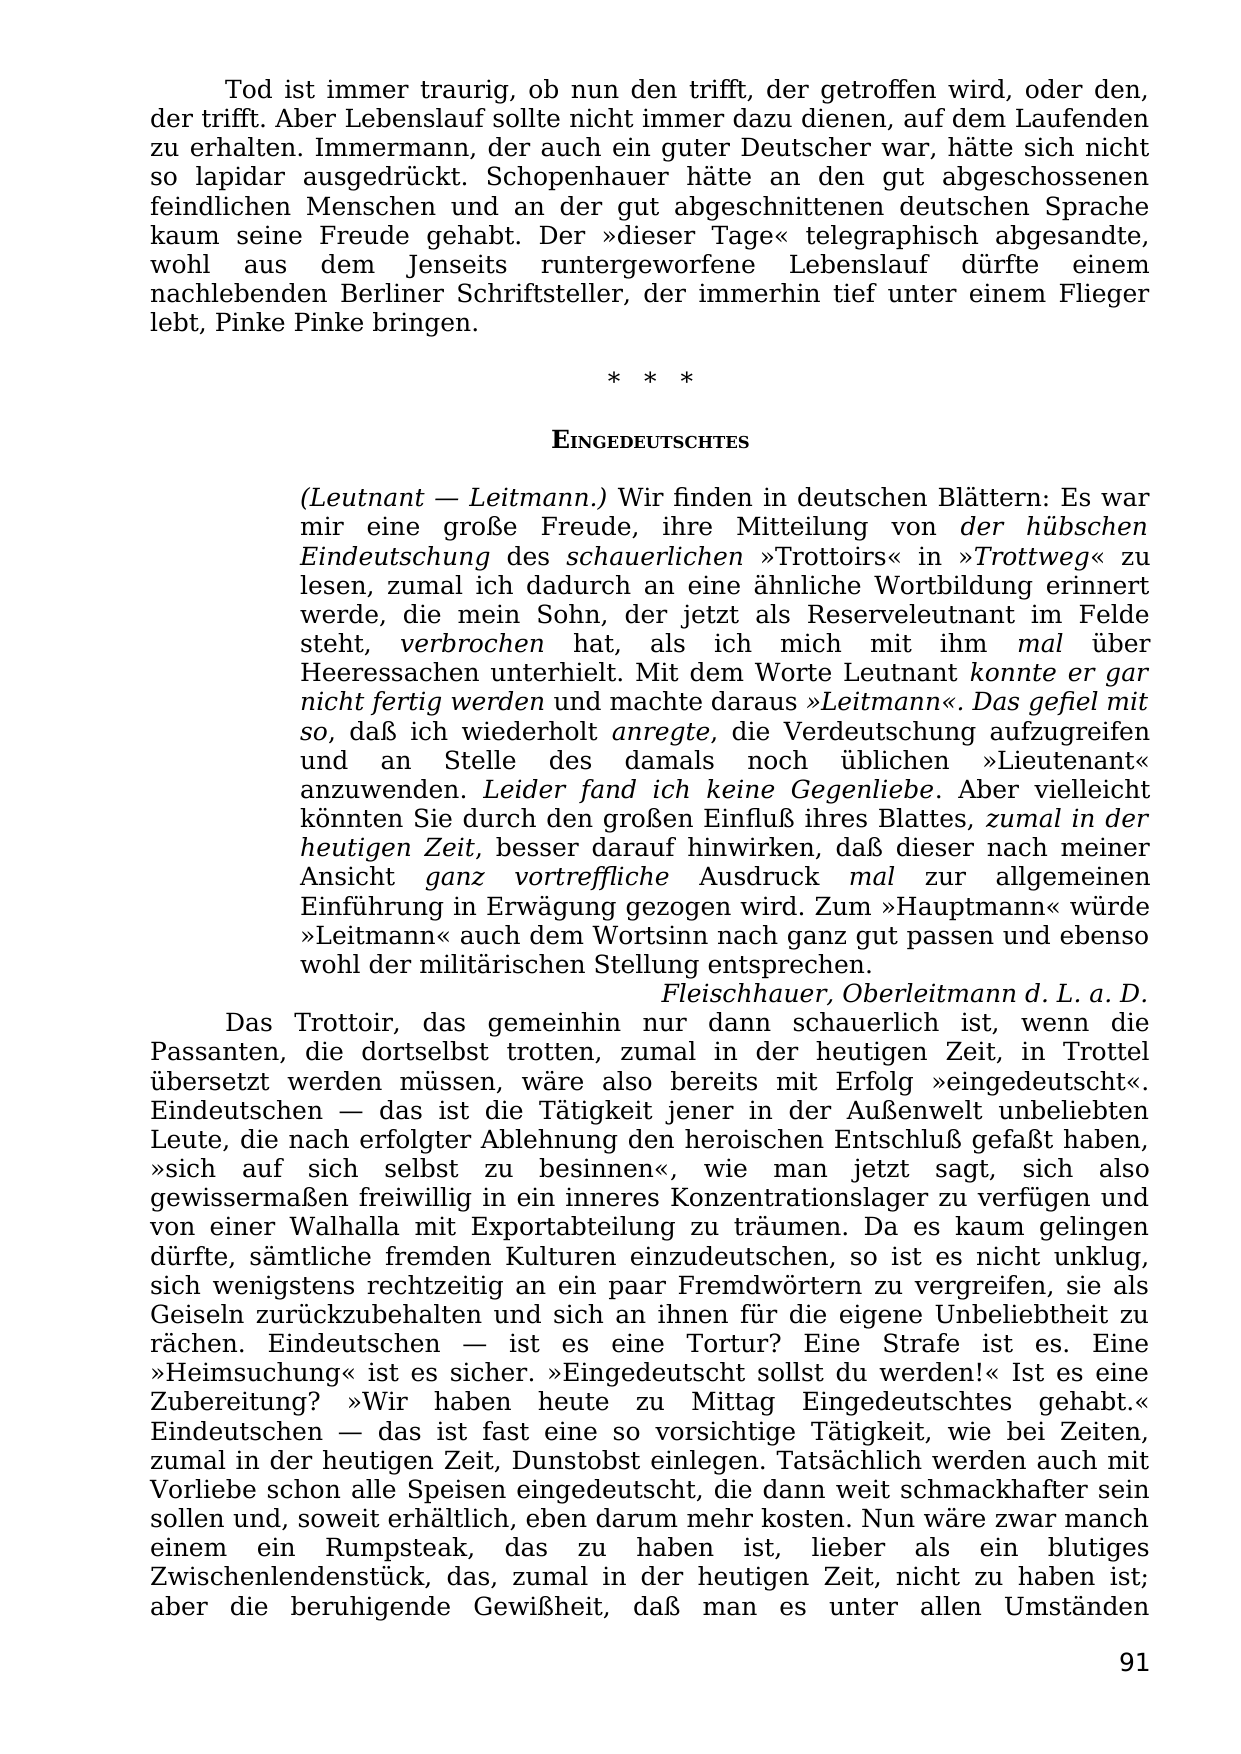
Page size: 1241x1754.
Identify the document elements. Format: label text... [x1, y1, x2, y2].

text Fleischhauer, Oberleitmann d. L. a. D. [300, 979, 1151, 1008]
text (Leutnant — Leitmann.) Wir finden in deutschen Blättern: Es war mir eine große Freude, ihre Mitteilung von der hübschen Eindeutschung des schauerlichen »Trottoirs« in »Trottweg« zu lesen, zumal ich dadurch an eine ähnliche Wortbildung erinnert werde, die mein Sohn, der jetzt als Reserveleutnant im Felde steht, verbrochen hat, als ich mich mit ihm mal über Heeressachen unterhielt. Mit dem Worte Leutnant konnte er gar nicht fertig werden und machte daraus »Leitmann«. Das gefiel mit so, daß ich wiederholt anregte, die Verdeutschung aufzugreifen und an Stelle des damals noch üblichen »Lieutenant« anzuwenden. Leider fand ich keine Gegenliebe. Aber vielleicht könnten Sie durch den großen Einfluß ihres Blattes, zumal in der heutigen Zeit, besser darauf hinwirken, daß dieser nach meiner Ansicht ganz vortreffliche Ausdruck mal zur allgemeinen Einführung in Erwägung gezogen wird. Zum »Hauptmann« würde »Leitmann« auch dem Wortsinn nach ganz gut passen und ebenso wohl der militärischen Stellung entsprechen. [300, 483, 1151, 979]
text Das Trottoir, das gemeinhin nur dann schauerlich ist, wenn die Passanten, die dortselbst trotten, zumal in der heutigen Zeit, in Trottel übersetzt werden müssen, wäre also bereits mit Erfolg »eingedeutscht«. Eindeutschen — das ist die Tätigkeit jener in der Außenwelt unbeliebten Leute, die nach erfolgter Ablehnung den heroischen Entschluß gefaßt haben, »sich auf sich selbst zu besinnen«, wie man jetzt sagt, sich also gewissermaßen freiwillig in ein inneres Konzentrationslager zu verfügen und von einer Walhalla mit Exportabteilung zu träumen. Da es kaum gelingen dürfte, sämtliche fremden Kulturen einzudeutschen, so ist es nicht unklug, sich wenigstens rechtzeitig an ein paar Fremdwörtern zu vergreifen, sie als Geiseln zurückzubehalten und sich an ihnen für die eigene Unbeliebtheit zu rächen. Eindeutschen — ist es eine Tortur? Eine Strafe ist es. Eine »Heimsuchung« ist es sicher. »Eingedeutscht sollst du werden!« Ist es eine Zubereitung? »Wir haben heute zu Mittag Eingedeutschtes gehabt.« Eindeutschen — das ist fast eine so vorsichtige Tätigkeit, wie bei Zeiten, zumal in der heutigen Zeit, Dunstobst einlegen. Tatsächlich werden auch mit Vorliebe schon alle Speisen eingedeutscht, die dann weit schmackhafter sein sollen und, soweit erhältlich, eben darum mehr kosten. Nun wäre zwar manch einem ein Rumpsteak, das zu haben ist, lieber als ein blutiges Zwischenlendenstück, das, zumal in der heutigen Zeit, nicht zu haben ist; aber die beruhigende Gewißheit, daß man es unter allen Umständen [150, 1008, 1151, 1621]
text Eingedeutschtes [150, 396, 1151, 454]
text * * * [150, 367, 1151, 396]
text Tod ist immer traurig, ob nun den trifft, der getroffen wird, oder den, der trifft. Aber Lebenslauf sollte nicht immer dazu dienen, auf dem Laufenden zu erhalten. Immermann, der auch ein guter Deutscher war, hätte sich nicht so lapidar ausgedrückt. Schopenhauer hätte an den gut abgeschossenen feindlichen Menschen und an der gut abgeschnittenen deutschen Sprache kaum seine Freude gehabt. Der »dieser Tage« telegraphisch abgesandte, wohl aus dem Jenseits runtergeworfene Lebenslauf dürfte einem nachlebenden Berliner Schriftsteller, der immerhin tief unter einem Flieger lebt, Pinke Pinke bringen. [150, 75, 1151, 337]
